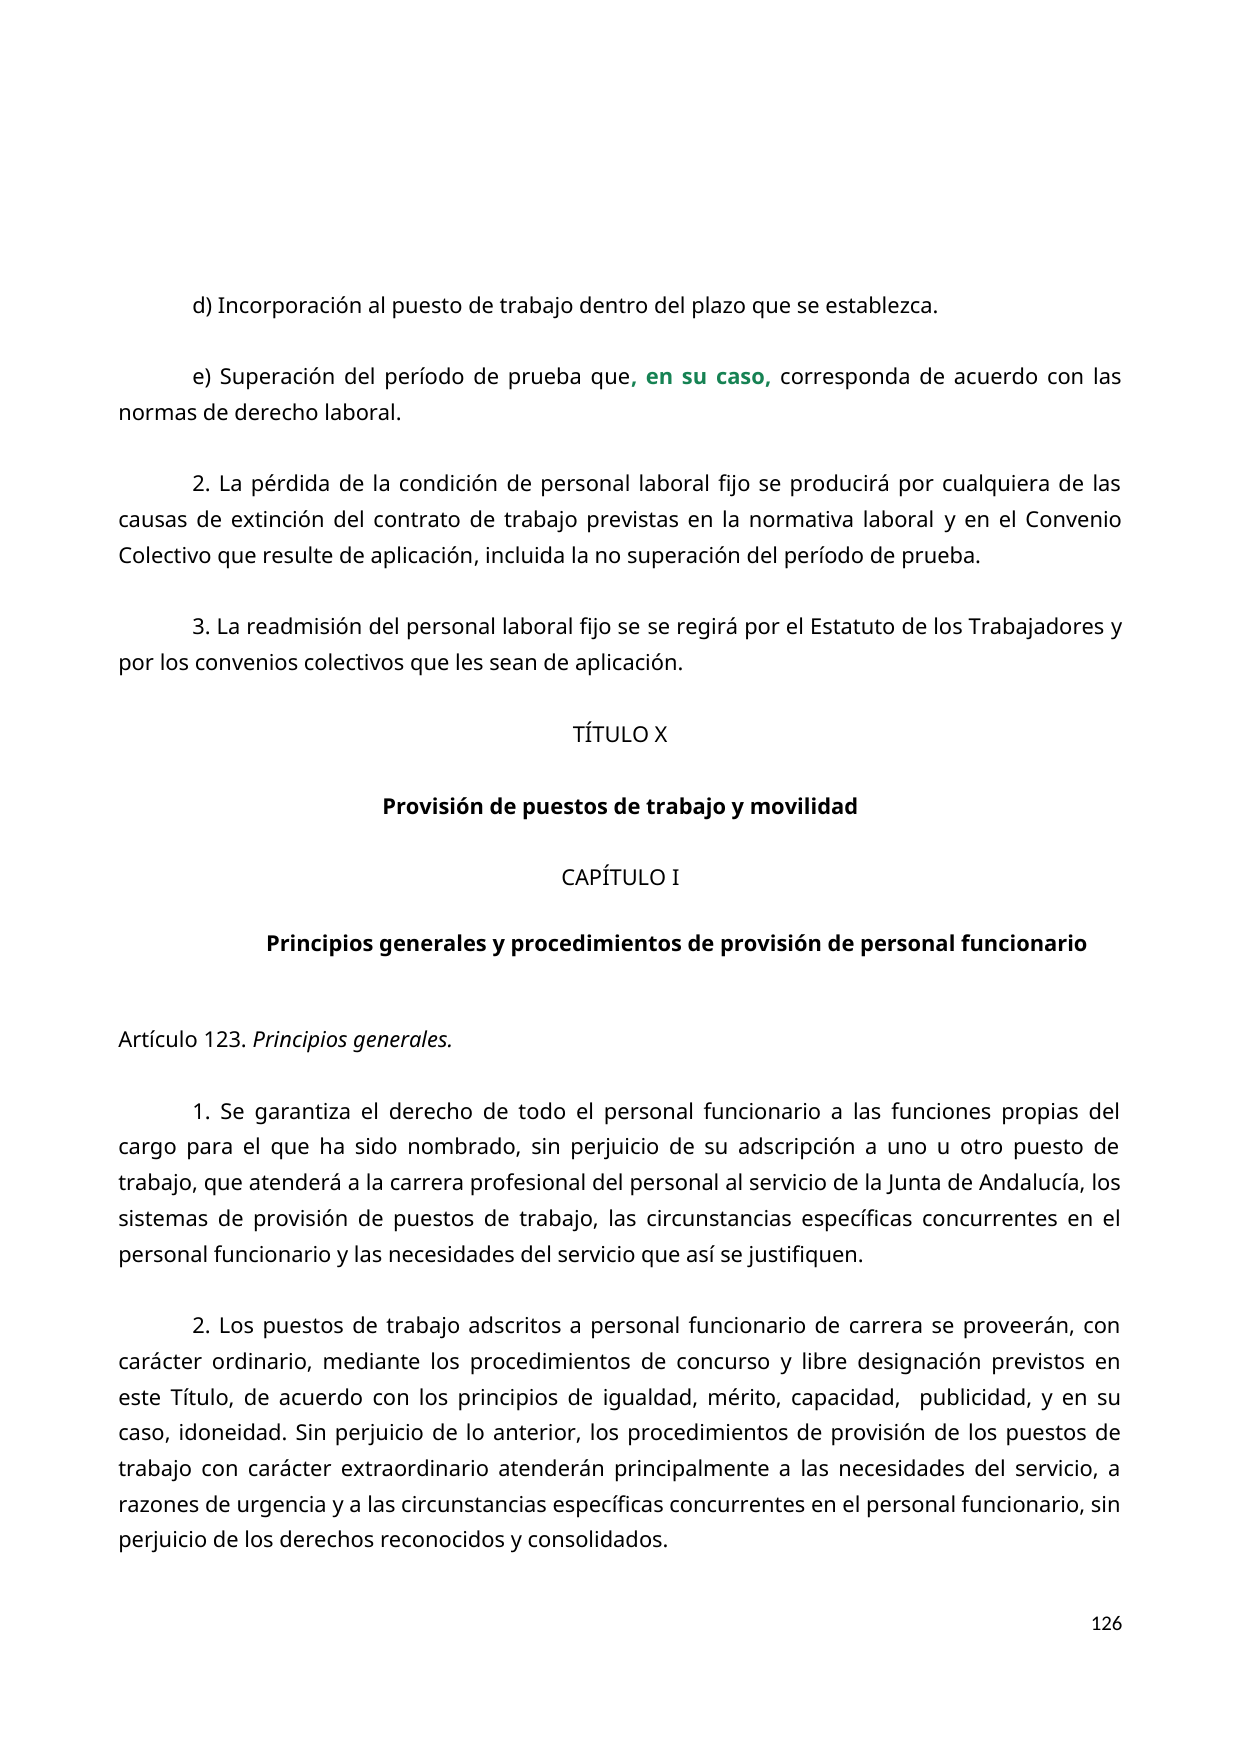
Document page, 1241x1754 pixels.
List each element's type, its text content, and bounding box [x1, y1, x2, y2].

text Artículo 123. Principios generales. [118, 1024, 1122, 1054]
text d) Incorporación al puesto de trabajo dentro del plazo que se establezca. [118, 289, 1122, 319]
text Provisión de puestos de trabajo y movilidad [118, 791, 1122, 820]
text 1. Se garantiza el derecho de todo el personal funcionario a las funciones propias del cargo para el que ha sido nombrado, sin perjuicio de su adscripción a uno u otro puesto de trabajo, que atenderá a la carrera profesional del personal al servicio de la Junta de Andalucía, los sistemas de provisión de puestos de trabajo, las circunstancias específicas concurrentes en el personal funcionario y las necesidades del servicio que así se justifiquen. [118, 1096, 1122, 1268]
text TÍTULO X [118, 719, 1122, 749]
text Principios generales y procedimientos de provisión de personal funcionario [118, 928, 1122, 957]
text 2. La pérdida de la condición de personal laboral fijo se producirá por cualquiera de las causas de extinción del contrato de trabajo previstas en la normativa laboral y en el Convenio Colectivo que resulte de aplicación, incluida la no superación del período de prueba. [118, 468, 1122, 569]
text 3. La readmisión del personal laboral fijo se se regirá por el Estatuto de los Trabajadores y por los convenios colectivos que les sean de aplicación. [118, 611, 1122, 677]
text CAPÍTULO I [118, 862, 1122, 892]
text e) Superación del período de prueba que, en su caso, corresponda de acuerdo con las normas de derecho laboral. [118, 361, 1122, 427]
text 2. Los puestos de trabajo adscritos a personal funcionario de carrera se proveerán, con carácter ordinario, mediante los procedimientos de concurso y libre designación previstos en este Título, de acuerdo con los principios de igualdad, mérito, capacidad, publicidad, y en su caso, idoneidad. Sin perjuicio de lo anterior, los procedimientos de provisión de los puestos de trabajo con carácter extraordinario atenderán principalmente a las necesidades del servicio, a razones de urgencia y a las circunstancias específicas concurrentes en el personal funcionario, sin perjuicio de los derechos reconocidos y consolidados. [118, 1310, 1122, 1554]
